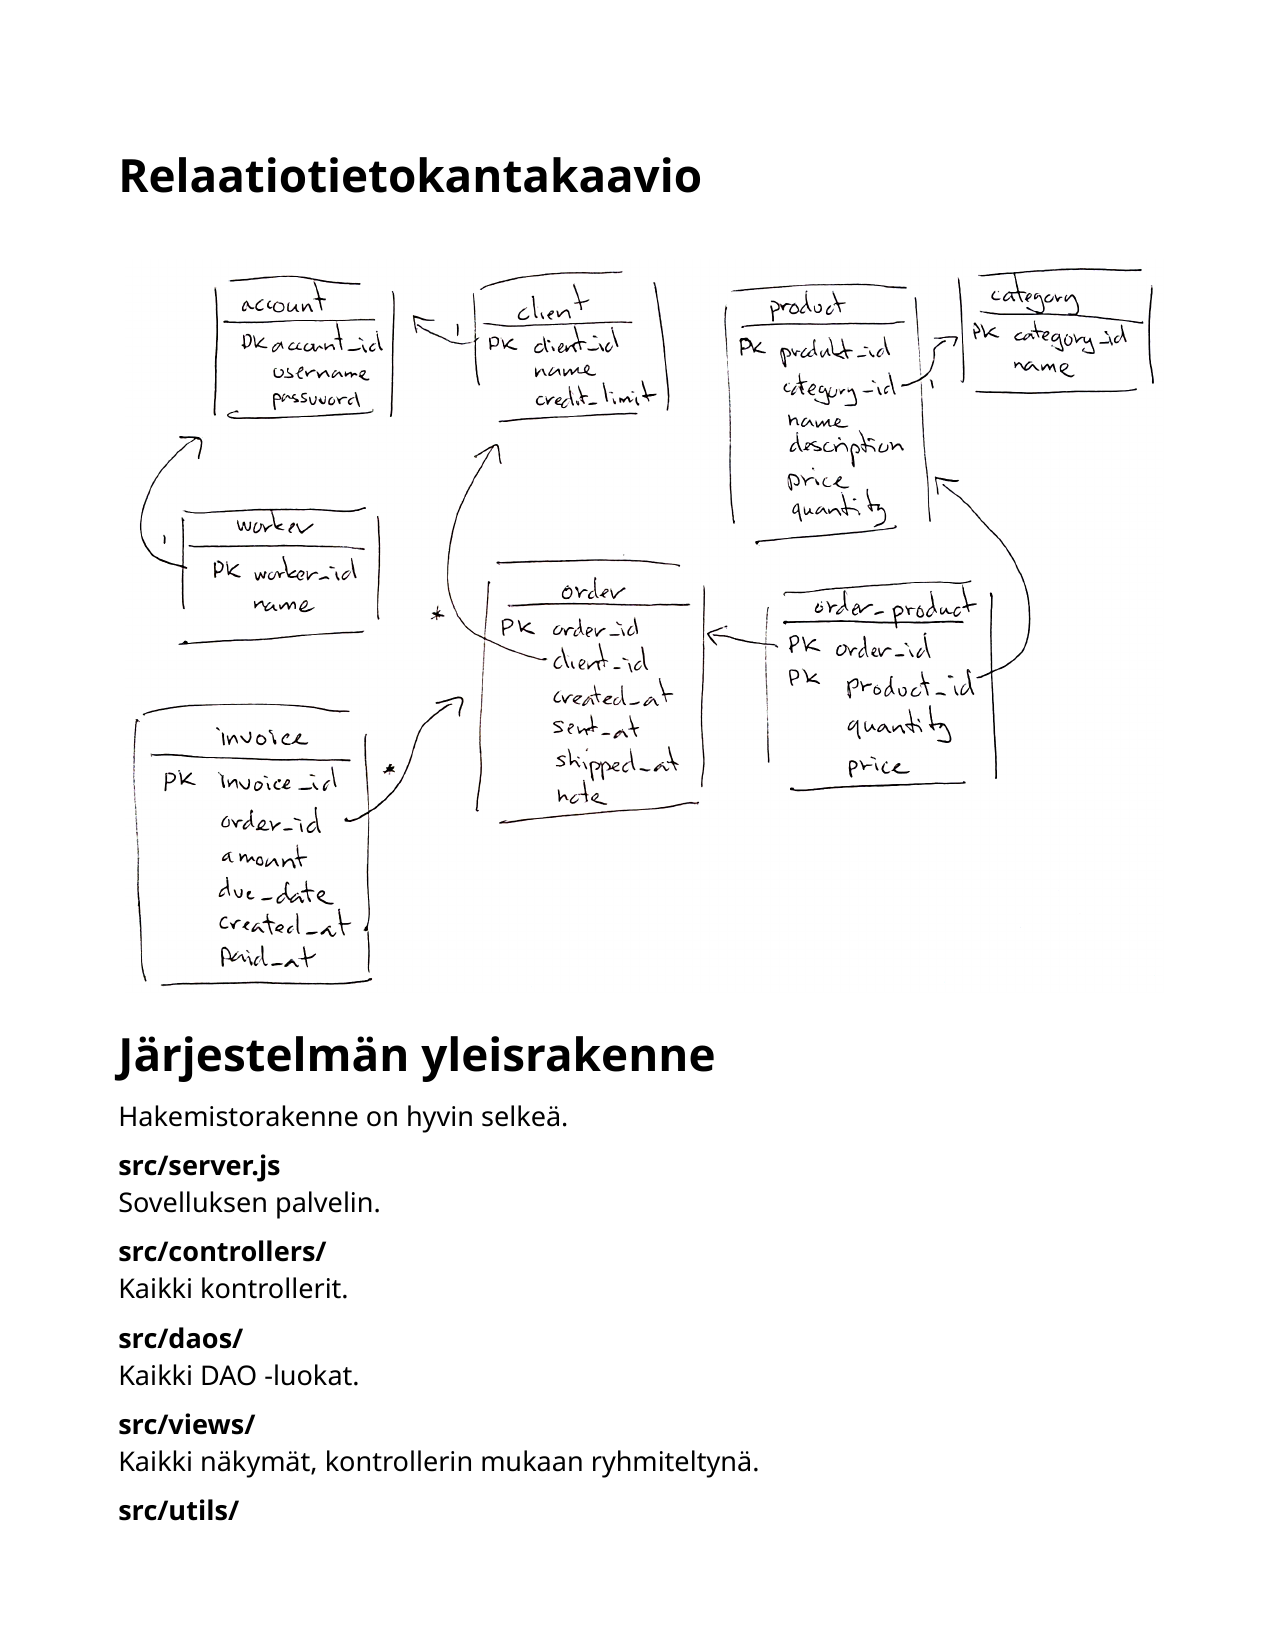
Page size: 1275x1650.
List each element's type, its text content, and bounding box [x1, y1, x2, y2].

text src/daos/ Kaikki DAO -luokat. [118, 1319, 1157, 1393]
subtitle Relaatiotietokantakaavio [118, 143, 1157, 206]
picture [124, 259, 1164, 993]
text src/server.js Sovelluksen palvelin. [118, 1147, 1157, 1220]
subtitle Järjestelmän yleisrakenne [118, 243, 1157, 1085]
text src/views/ Kaikki näkymät, kontrollerin mukaan ryhmiteltynä. [118, 1405, 1157, 1479]
text src/utils/ [118, 1492, 1157, 1528]
text src/controllers/ Kaikki kontrollerit. [118, 1233, 1157, 1307]
text Hakemistorakenne on hyvin selkeä. [118, 1097, 1157, 1134]
